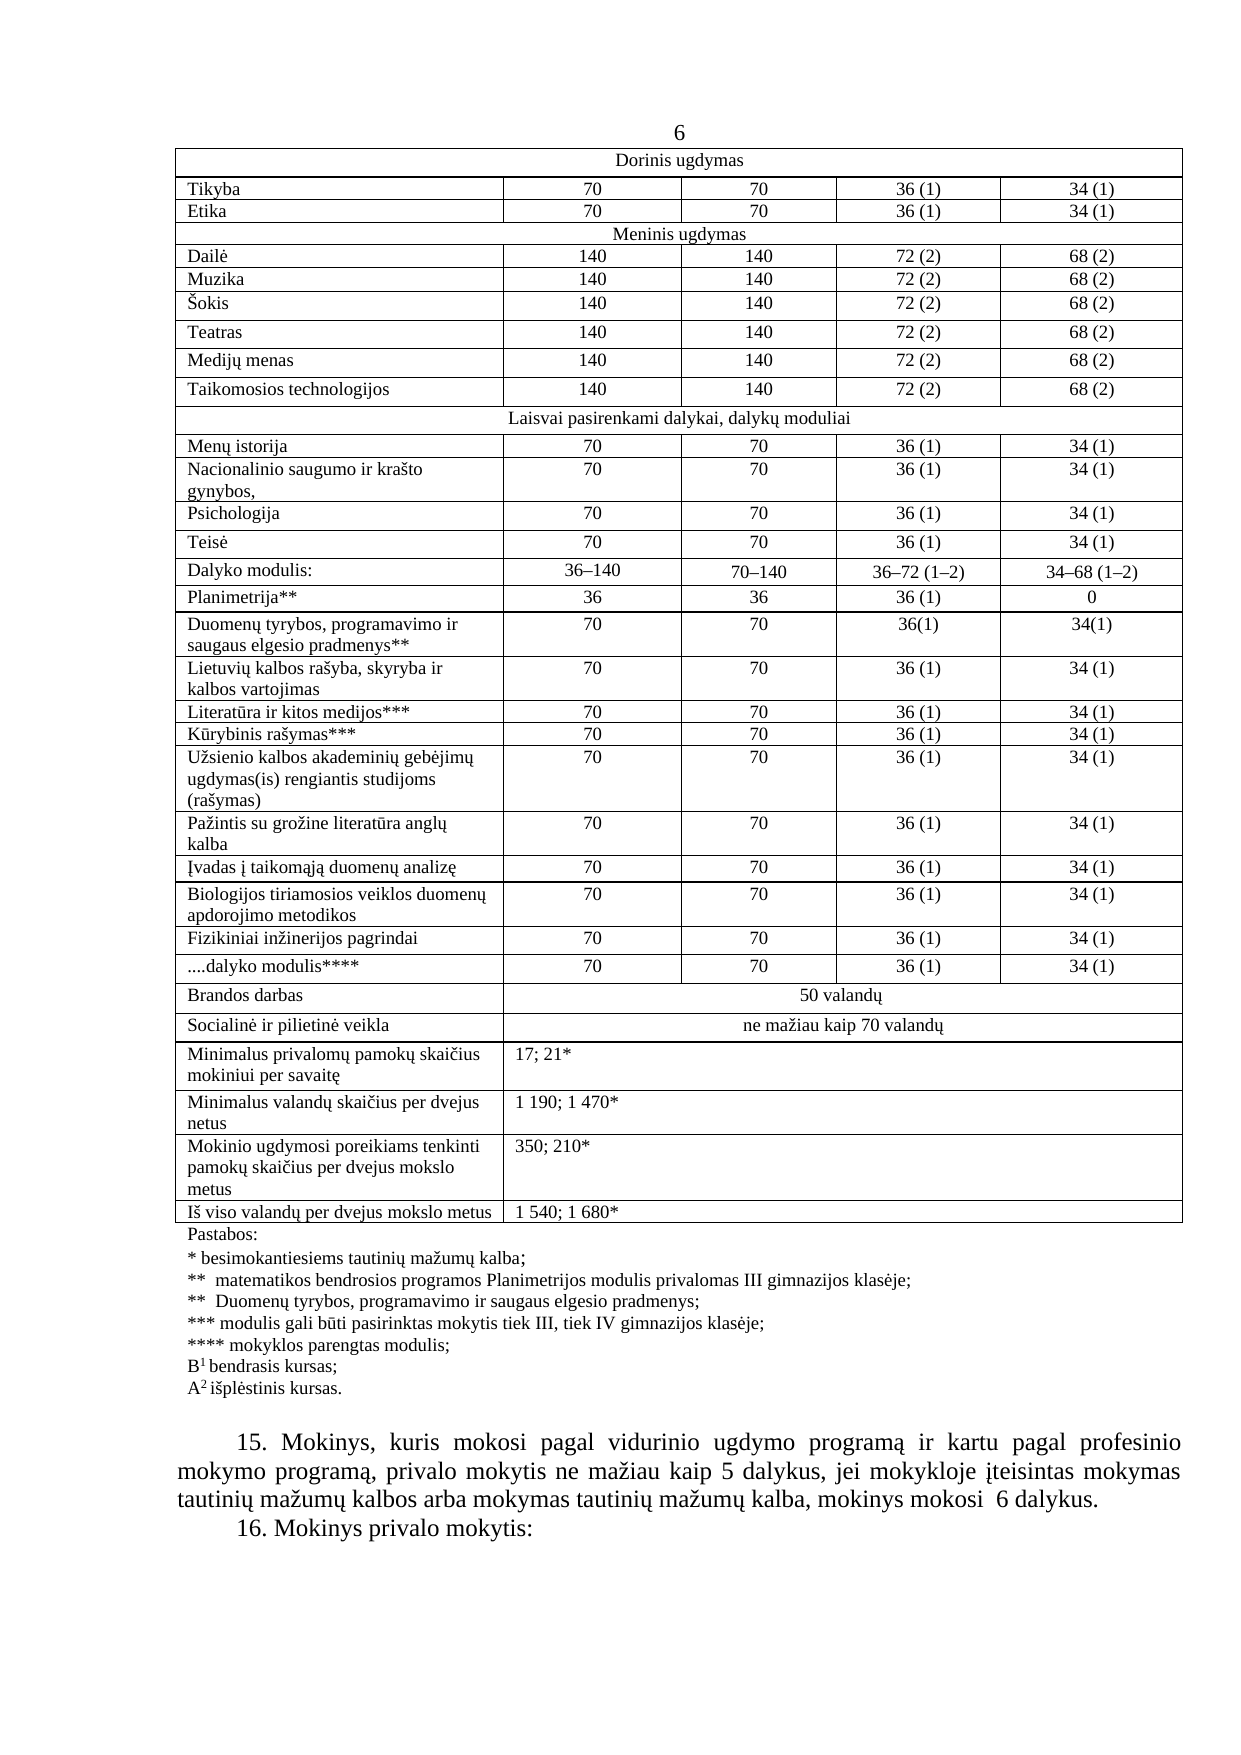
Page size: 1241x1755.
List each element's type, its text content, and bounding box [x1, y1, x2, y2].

table_cell Menų istorija [176, 435, 503, 457]
table_cell 140 [682, 321, 836, 347]
table_cell 140 [504, 321, 681, 347]
table_cell 36–72 (1–2) [837, 559, 1000, 584]
table_cell Iš viso valandų per dvejus mokslo metus [176, 1201, 503, 1222]
text ** Duomenų tyrybos, programavimo ir saugaus elgesio pradmenys; [177, 1290, 1182, 1312]
table_cell 36 [682, 586, 836, 611]
text A2 išplėstinis kursas. [177, 1377, 1182, 1398]
table_cell 140 [504, 245, 681, 267]
table_cell 36 (1) [837, 435, 1000, 457]
table_cell Socialinė ir pilietinė veikla [176, 1014, 503, 1041]
table_cell 34 (1) [1001, 856, 1182, 881]
text 16. Mokinys privalo mokytis: [177, 1513, 1182, 1542]
table_cell Mokinio ugdymosi poreikiams tenkinti pamokų skaičius per dvejus mokslo metus [176, 1135, 503, 1199]
table_cell Muzika [176, 268, 503, 291]
table_cell 36 (1) [837, 178, 1000, 199]
table_cell 17; 21* [504, 1043, 1182, 1090]
table_cell Įvadas į taikomąją duomenų analizę [176, 856, 503, 881]
table_cell 34 (1) [1001, 531, 1182, 558]
table_cell 70 [682, 883, 836, 926]
table_cell 70 [682, 812, 836, 855]
table_cell Dalyko modulis: [176, 559, 503, 584]
table_cell 70 [682, 200, 836, 222]
table_cell Tikyba [176, 178, 503, 199]
table_cell 72 (2) [837, 321, 1000, 347]
table_cell 70–140 [682, 559, 836, 584]
text B1 bendrasis kursas; [177, 1355, 1182, 1377]
table_cell 36 (1) [837, 586, 1000, 611]
table_cell 70 [682, 458, 836, 501]
table_cell 36 (1) [837, 200, 1000, 222]
table_cell 70 [504, 200, 681, 222]
table_cell 70 [504, 657, 681, 700]
table_cell Dailė [176, 245, 503, 267]
table_cell 34 (1) [1001, 435, 1182, 457]
table_cell ....dalyko modulis**** [176, 955, 503, 983]
table_cell Kūrybinis rašymas*** [176, 723, 503, 745]
table_cell 36(1) [837, 613, 1000, 656]
table_cell 36 (1) [837, 746, 1000, 811]
table_cell Dorinis ugdymas [176, 149, 1182, 176]
table_cell 70 [682, 531, 836, 558]
table_cell 70 [504, 178, 681, 199]
table_cell 34 (1) [1001, 927, 1182, 953]
table_cell 36 (1) [837, 458, 1000, 501]
table_cell 50 valandų [504, 984, 1182, 1013]
table_cell 70 [504, 435, 681, 457]
text ** matematikos bendrosios programos Planimetrijos modulis privalomas III gimnazijos klasėje; [177, 1269, 1182, 1290]
table_cell Užsienio kalbos akademinių gebėjimų ugdymas(is) rengiantis studijoms (rašymas) [176, 746, 503, 811]
table_cell Duomenų tyrybos, programavimo ir saugaus elgesio pradmenys** [176, 613, 503, 656]
table_cell 36 (1) [837, 701, 1000, 722]
table_cell Minimalus privalomų pamokų skaičius mokiniui per savaitę [176, 1043, 503, 1090]
table_cell Lietuvių kalbos rašyba, skyryba ir kalbos vartojimas [176, 657, 503, 700]
table_cell 36 (1) [837, 723, 1000, 745]
table_cell Psichologija [176, 502, 503, 530]
table_cell 36 (1) [837, 856, 1000, 881]
table_cell 70 [682, 927, 836, 953]
table_cell Meninis ugdymas [176, 223, 1182, 244]
text **** mokyklos parengtas modulis; [177, 1333, 1182, 1355]
text *** modulis gali būti pasirinktas mokytis tiek III, tiek IV gimnazijos klasėje; [177, 1312, 1182, 1333]
table_cell 70 [682, 746, 836, 811]
table_cell 70 [682, 856, 836, 881]
table_cell 72 (2) [837, 378, 1000, 406]
table_cell 140 [504, 268, 681, 291]
table_cell 70 [504, 927, 681, 953]
table_cell Brandos darbas [176, 984, 503, 1013]
table_cell 70 [682, 723, 836, 745]
table_cell Nacionalinio saugumo ir krašto gynybos, [176, 458, 503, 501]
table_cell Minimalus valandų skaičius per dvejus netus [176, 1091, 503, 1134]
table_cell Planimetrija** [176, 586, 503, 611]
table_cell 72 (2) [837, 349, 1000, 377]
table_cell Literatūra ir kitos medijos*** [176, 701, 503, 722]
table_cell Biologijos tiriamosios veiklos duomenų apdorojimo metodikos [176, 883, 503, 926]
table_cell 68 (2) [1001, 245, 1182, 267]
table_cell 68 (2) [1001, 292, 1182, 320]
table_cell 72 (2) [837, 292, 1000, 320]
table_cell 68 (2) [1001, 378, 1182, 406]
table_cell 34(1) [1001, 613, 1182, 656]
table_cell 70 [504, 812, 681, 855]
table_cell 34 (1) [1001, 458, 1182, 501]
table_cell 140 [504, 378, 681, 406]
table_cell 70 [682, 178, 836, 199]
table_cell 68 (2) [1001, 321, 1182, 347]
table_cell 68 (2) [1001, 268, 1182, 291]
table_cell Fizikiniai inžinerijos pagrindai [176, 927, 503, 953]
table_cell 68 (2) [1001, 349, 1182, 377]
table_cell 70 [504, 531, 681, 558]
table_cell 70 [682, 701, 836, 722]
table_cell 70 [504, 955, 681, 983]
table_cell 70 [504, 701, 681, 722]
table_cell Taikomosios technologijos [176, 378, 503, 406]
table_cell 70 [504, 613, 681, 656]
table_cell Medijų menas [176, 349, 503, 377]
table_cell 34 (1) [1001, 723, 1182, 745]
table_cell 1 540; 1 680* [504, 1201, 1182, 1222]
table_cell 1 190; 1 470* [504, 1091, 1182, 1134]
table_cell 34 (1) [1001, 883, 1182, 926]
table_cell 70 [682, 502, 836, 530]
table_cell 70 [682, 955, 836, 983]
table_cell 140 [682, 349, 836, 377]
table_cell 140 [504, 292, 681, 320]
table_cell 70 [504, 746, 681, 811]
table_cell 70 [504, 856, 681, 881]
table_cell 70 [682, 613, 836, 656]
table_cell 34 (1) [1001, 701, 1182, 722]
table_cell 140 [504, 349, 681, 377]
text * besimokantiesiems tautinių mažumų kalba; [177, 1245, 1182, 1269]
table_cell Teisė [176, 531, 503, 558]
table_cell 70 [682, 435, 836, 457]
table_cell 140 [682, 268, 836, 291]
table_cell ne mažiau kaip 70 valandų [504, 1014, 1182, 1041]
table_cell 36 (1) [837, 883, 1000, 926]
table_cell 34 (1) [1001, 746, 1182, 811]
table_cell 34 (1) [1001, 812, 1182, 855]
table_cell 36 (1) [837, 657, 1000, 700]
table_cell Laisvai pasirenkami dalykai, dalykų moduliai [176, 407, 1182, 434]
table_cell 72 (2) [837, 245, 1000, 267]
table_cell 34 (1) [1001, 502, 1182, 530]
table_cell 72 (2) [837, 268, 1000, 291]
table_cell 36 (1) [837, 955, 1000, 983]
table_cell 34 (1) [1001, 178, 1182, 199]
table_cell 140 [682, 245, 836, 267]
table_cell 70 [504, 458, 681, 501]
text Pastabos: [177, 1223, 1182, 1245]
table_cell 70 [504, 883, 681, 926]
table_cell 36–140 [504, 559, 681, 584]
table_cell 36 [504, 586, 681, 611]
table_cell 34 (1) [1001, 955, 1182, 983]
table_cell Pažintis su grožine literatūra anglų kalba [176, 812, 503, 855]
table_cell Teatras [176, 321, 503, 347]
table_cell 36 (1) [837, 927, 1000, 953]
table_cell 36 (1) [837, 812, 1000, 855]
table_cell 70 [504, 723, 681, 745]
table_cell 0 [1001, 586, 1182, 611]
table_cell Etika [176, 200, 503, 222]
table_cell 36 (1) [837, 502, 1000, 530]
table_cell 34–68 (1–2) [1001, 559, 1182, 584]
table_cell Šokis [176, 292, 503, 320]
table_cell 70 [504, 502, 681, 530]
table_cell 350; 210* [504, 1135, 1182, 1199]
table_cell 34 (1) [1001, 657, 1182, 700]
table_cell 36 (1) [837, 531, 1000, 558]
table_cell 140 [682, 292, 836, 320]
text 15. Mokinys, kuris mokosi pagal vidurinio ugdymo programą ir kartu pagal profesinio mokymo programą, privalo mokytis ne mažiau kaip 5 dalykus, jei mokykloje įteisintas mokymas tautinių mažumų kalbos arba mokymas tautinių mažumų kalba, mokinys mokosi 6 dalykus. [177, 1427, 1182, 1513]
table_cell 140 [682, 378, 836, 406]
table_cell 34 (1) [1001, 200, 1182, 222]
table_cell 70 [682, 657, 836, 700]
